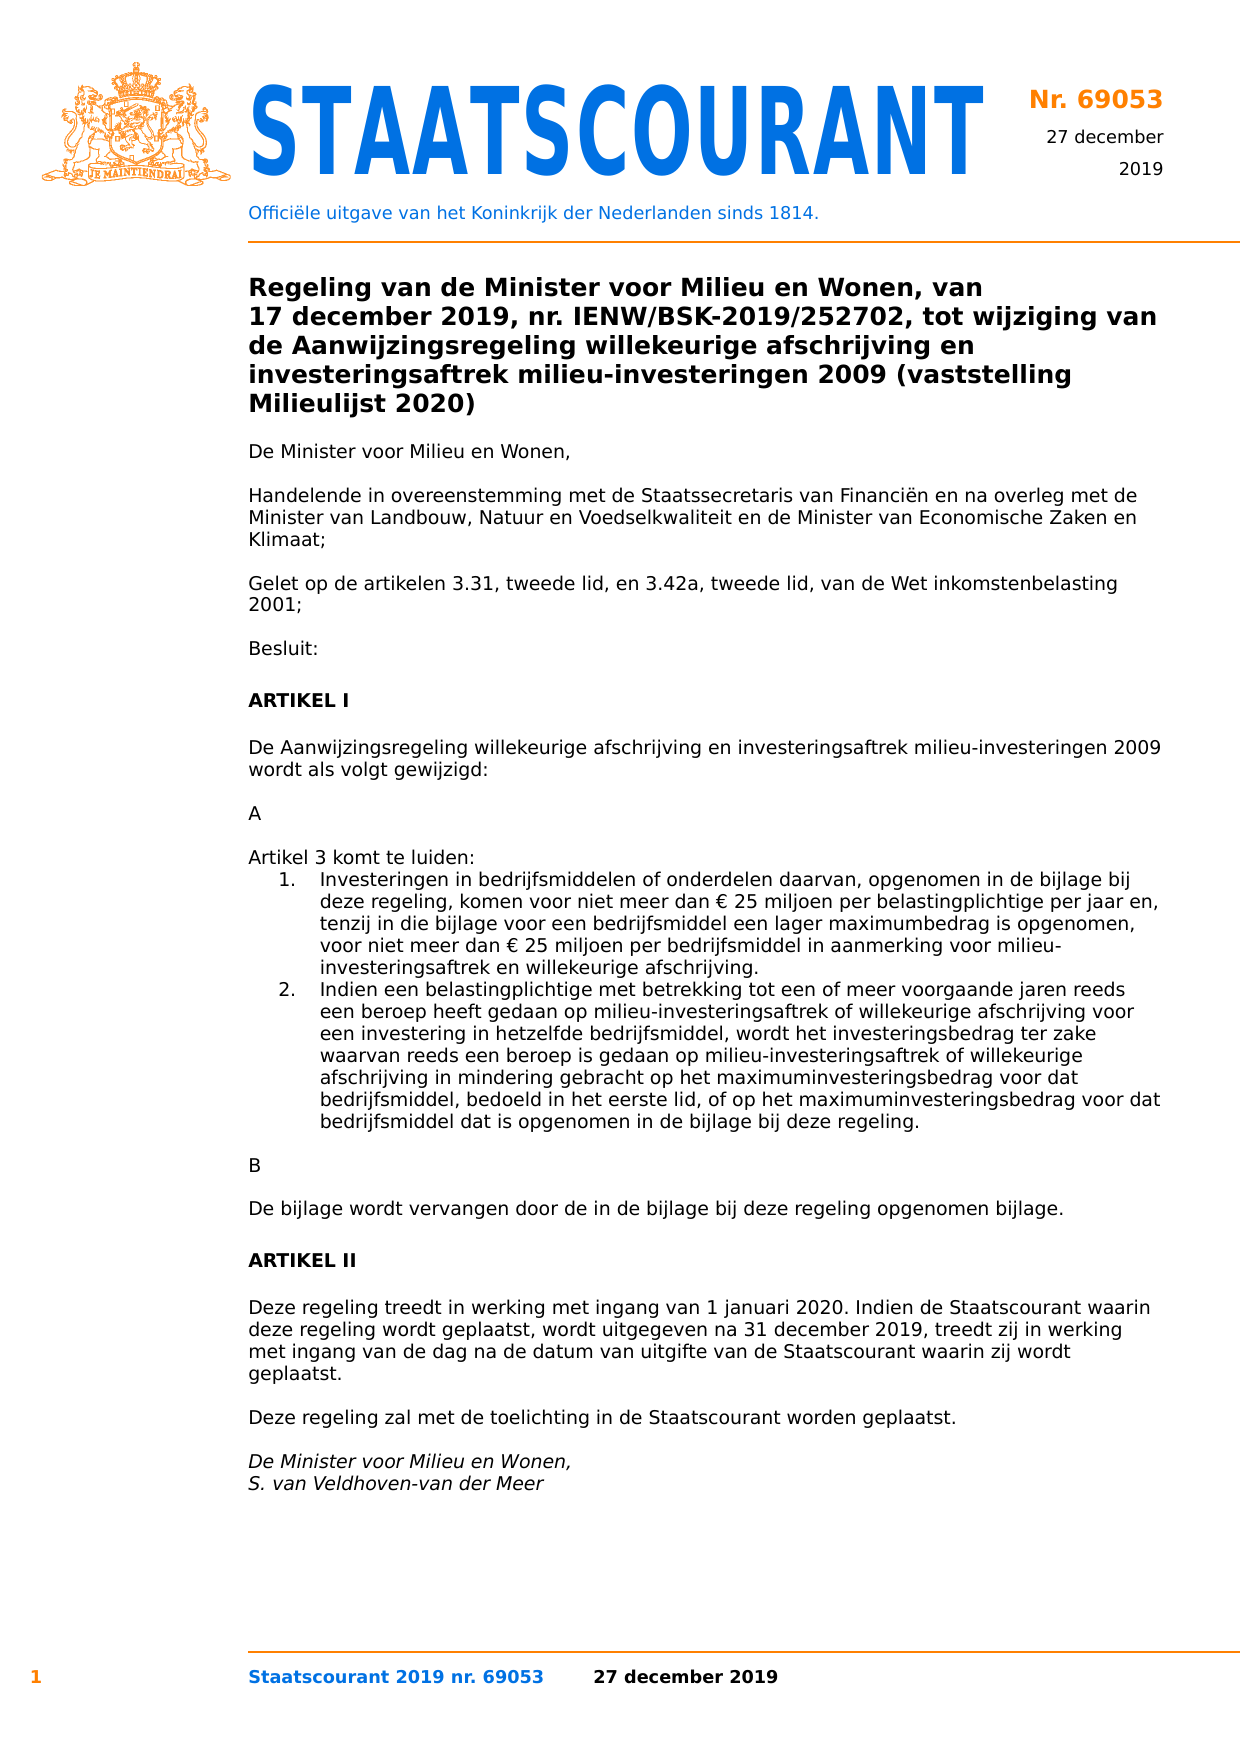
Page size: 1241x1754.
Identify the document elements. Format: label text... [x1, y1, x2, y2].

table_cell 2019 [998, 153, 1240, 203]
text Gelet op de artikelen 3.31, tweede lid, en 3.42a, tweede lid, van de Wet inkomstenbelasting 2001; [248, 572, 1163, 616]
table_header [25, 62, 248, 241]
text De bijlage wordt vervangen door de in de bijlage bij deze regeling opgenomen bijlage. [248, 1198, 1163, 1220]
table_cell Officiële uitgave van het Koninkrijk der Nederlanden sinds 1814. [248, 203, 1240, 241]
text 1. Investeringen in bedrijfsmiddelen of onderdelen daarvan, opgenomen in de bijlage bij deze regeling, komen voor niet meer dan € 25 miljoen per belastingplichtige per jaar en, tenzij in die bijlage voor een bedrijfsmiddel een lager maximumbedrag is opgenomen, voor niet meer dan € 25 miljoen per bedrijfsmiddel in aanmerking voor milieu-investeringsaftrek en willekeurige afschrijving. [278, 869, 1163, 979]
text Besluit: [248, 638, 1163, 660]
text Handelende in overeenstemming met de Staatssecretaris van Financiën en na overleg met de Minister van Landbouw, Natuur en Voedselkwaliteit en de Minister van Economische Zaken en Klimaat; [248, 484, 1163, 551]
text A [248, 803, 1163, 825]
table_cell 27 december [998, 121, 1240, 153]
subtitle ARTIKEL II [248, 1250, 1163, 1272]
text De Minister voor Milieu en Wonen, S. van Veldhoven-van der Meer [248, 1451, 1163, 1495]
text De Aanwijzingsregeling willekeurige afschrijving en investeringsaftrek milieu-investeringen 2009 wordt als volgt gewijzigd: [248, 737, 1163, 781]
subtitle ARTIKEL I [248, 690, 1163, 712]
text Deze regeling treedt in werking met ingang van 1 januari 2020. Indien de Staatscourant waarin deze regeling wordt geplaatst, wordt uitgegeven na 31 december 2019, treedt zij in werking met ingang van de dag na de datum van uitgifte van de Staatscourant waarin zij wordt geplaatst. [248, 1297, 1163, 1385]
text Deze regeling zal met de toelichting in de Staatscourant worden geplaatst. [248, 1407, 1163, 1429]
text 2. Indien een belastingplichtige met betrekking tot een of meer voorgaande jaren reeds een beroep heeft gedaan op milieu-investeringsaftrek of willekeurige afschrijving voor een investering in hetzelfde bedrijfsmiddel, wordt het investeringsbedrag ter zake waarvan reeds een beroep is gedaan op milieu-investeringsaftrek of willekeurige afschrijving in mindering gebracht op het maximuminvesteringsbedrag voor dat bedrijfsmiddel, bedoeld in het eerste lid, of op het maximuminvesteringsbedrag voor dat bedrijfsmiddel dat is opgenomen in de bijlage bij deze regeling. [278, 979, 1163, 1133]
subtitle Regeling van de Minister voor Milieu en Wonen, van 17 december 2019, nr. IENW/BSK-2019/252702, tot wijziging van de Aanwijzingsregeling willekeurige afschrijving en investeringsaftrek milieu-investeringen 2009 (vaststelling Milieulijst 2020) [248, 273, 1163, 419]
text De Minister voor Milieu en Wonen, [248, 441, 1163, 463]
text B [248, 1154, 1163, 1176]
table_header STAATSCOURANT [248, 62, 998, 203]
text Artikel 3 komt te luiden: [248, 847, 1163, 869]
table_header Nr. 69053 [998, 62, 1240, 121]
picture [41, 62, 231, 186]
